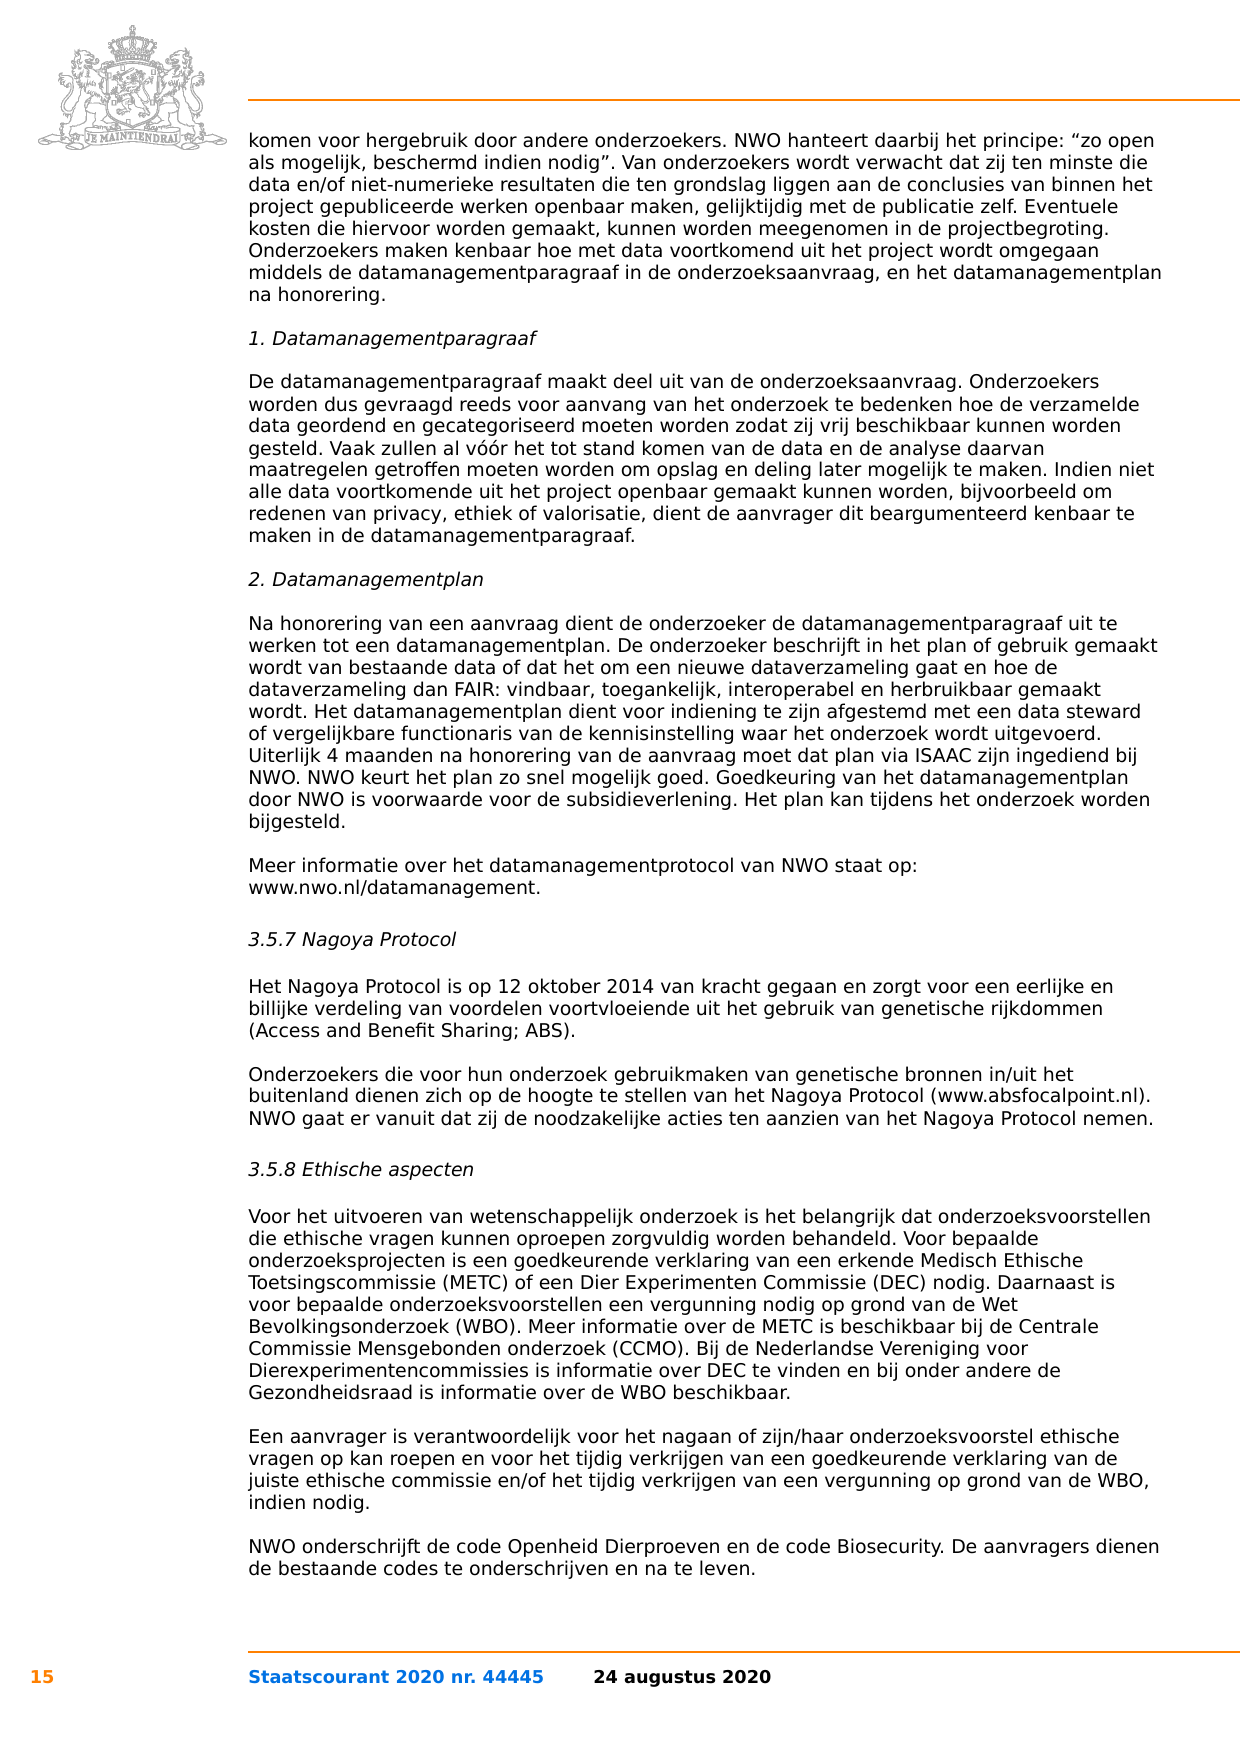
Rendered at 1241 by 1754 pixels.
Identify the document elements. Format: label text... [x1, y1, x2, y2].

text Voor het uitvoeren van wetenschappelijk onderzoek is het belangrijk dat onderzoeksvoorstellen die ethische vragen kunnen oproepen zorgvuldig worden behandeld. Voor bepaalde onderzoeksprojecten is een goedkeurende verklaring van een erkende Medisch Ethische Toetsingscommissie (METC) of een Dier Experimenten Commissie (DEC) nodig. Daarnaast is voor bepaalde onderzoeksvoorstellen een vergunning nodig op grond van de Wet Bevolkingsonderzoek (WBO). Meer informatie over de METC is beschikbaar bij de Centrale Commissie Mensgebonden onderzoek (CCMO). Bij de Nederlandse Vereniging voor Dierexperimentencommissies is informatie over DEC te vinden en bij onder andere de Gezondheidsraad is informatie over de WBO beschikbaar. [248, 1206, 1163, 1404]
text NWO onderschrijft de code Openheid Dierproeven en de code Biosecurity. De aanvragers dienen de bestaande codes te onderschrijven en na te leven. [248, 1536, 1163, 1580]
text Het Nagoya Protocol is op 12 oktober 2014 van kracht gegaan en zorgt voor een eerlijke en billijke verdeling van voordelen voortvloeiende uit het gebruik van genetische rijkdommen (Access and Benefit Sharing; ABS). [248, 976, 1163, 1042]
text Meer informatie over het datamanagementprotocol van NWO staat op: www.nwo.nl/datamanagement. [248, 855, 1163, 899]
subtitle 3.5.7 Nagoya Protocol [248, 929, 1163, 951]
text Een aanvrager is verantwoordelijk voor het nagaan of zijn/haar onderzoeksvoorstel ethische vragen op kan roepen en voor het tijdig verkrijgen van een goedkeurende verklaring van de juiste ethische commissie en/of het tijdig verkrijgen van een vergunning op grond van de WBO, indien nodig. [248, 1426, 1163, 1514]
text komen voor hergebruik door andere onderzoekers. NWO hanteert daarbij het principe: “zo open als mogelijk, beschermd indien nodig”. Van onderzoekers wordt verwacht dat zij ten minste die data en/of niet-numerieke resultaten die ten grondslag liggen aan de conclusies van binnen het project gepubliceerde werken openbaar maken, gelijktijdig met de publicatie zelf. Eventuele kosten die hiervoor worden gemaakt, kunnen worden meegenomen in de projectbegroting. Onderzoekers maken kenbaar hoe met data voortkomend uit het project wordt omgegaan middels de datamanagementparagraaf in de onderzoeksaanvraag, en het datamanagementplan na honorering. [248, 130, 1163, 306]
text Na honorering van een aanvraag dient de onderzoeker de datamanagementparagraaf uit te werken tot een datamanagementplan. De onderzoeker beschrijft in het plan of gebruik gemaakt wordt van bestaande data of dat het om een nieuwe dataverzameling gaat en hoe de dataverzameling dan FAIR: vindbaar, toegankelijk, interoperabel en herbruikbaar gemaakt wordt. Het datamanagementplan dient voor indiening te zijn afgestemd met een data steward of vergelijkbare functionaris van de kennisinstelling waar het onderzoek wordt uitgevoerd. Uiterlijk 4 maanden na honorering van de aanvraag moet dat plan via ISAAC zijn ingediend bij NWO. NWO keurt het plan zo snel mogelijk goed. Goedkeuring van het datamanagementplan door NWO is voorwaarde voor de subsidieverlening. Het plan kan tijdens het onderzoek worden bijgesteld. [248, 613, 1163, 833]
text Onderzoekers die voor hun onderzoek gebruikmaken van genetische bronnen in/uit het buitenland dienen zich op de hoogte te stellen van het Nagoya Protocol (www.absfocalpoint.nl). NWO gaat er vanuit dat zij de noodzakelijke acties ten aanzien van het Nagoya Protocol nemen. [248, 1063, 1163, 1129]
text De datamanagementparagraaf maakt deel uit van de onderzoeksaanvraag. Onderzoekers worden dus gevraagd reeds voor aanvang van het onderzoek te bedenken hoe de verzamelde data geordend en gecategoriseerd moeten worden zodat zij vrij beschikbaar kunnen worden gesteld. Vaak zullen al vóór het tot stand komen van de data en de analyse daarvan maatregelen getroffen moeten worden om opslag en deling later mogelijk te maken. Indien niet alle data voortkomende uit het project openbaar gemaakt kunnen worden, bijvoorbeeld om redenen van privacy, ethiek of valorisatie, dient de aanvrager dit beargumenteerd kenbaar te maken in de datamanagementparagraaf. [248, 371, 1163, 547]
subtitle 2. Datamanagementplan [248, 569, 1163, 591]
subtitle 3.5.8 Ethische aspecten [248, 1159, 1163, 1181]
picture [38, 25, 227, 150]
subtitle 1. Datamanagementparagraaf [248, 328, 1163, 349]
